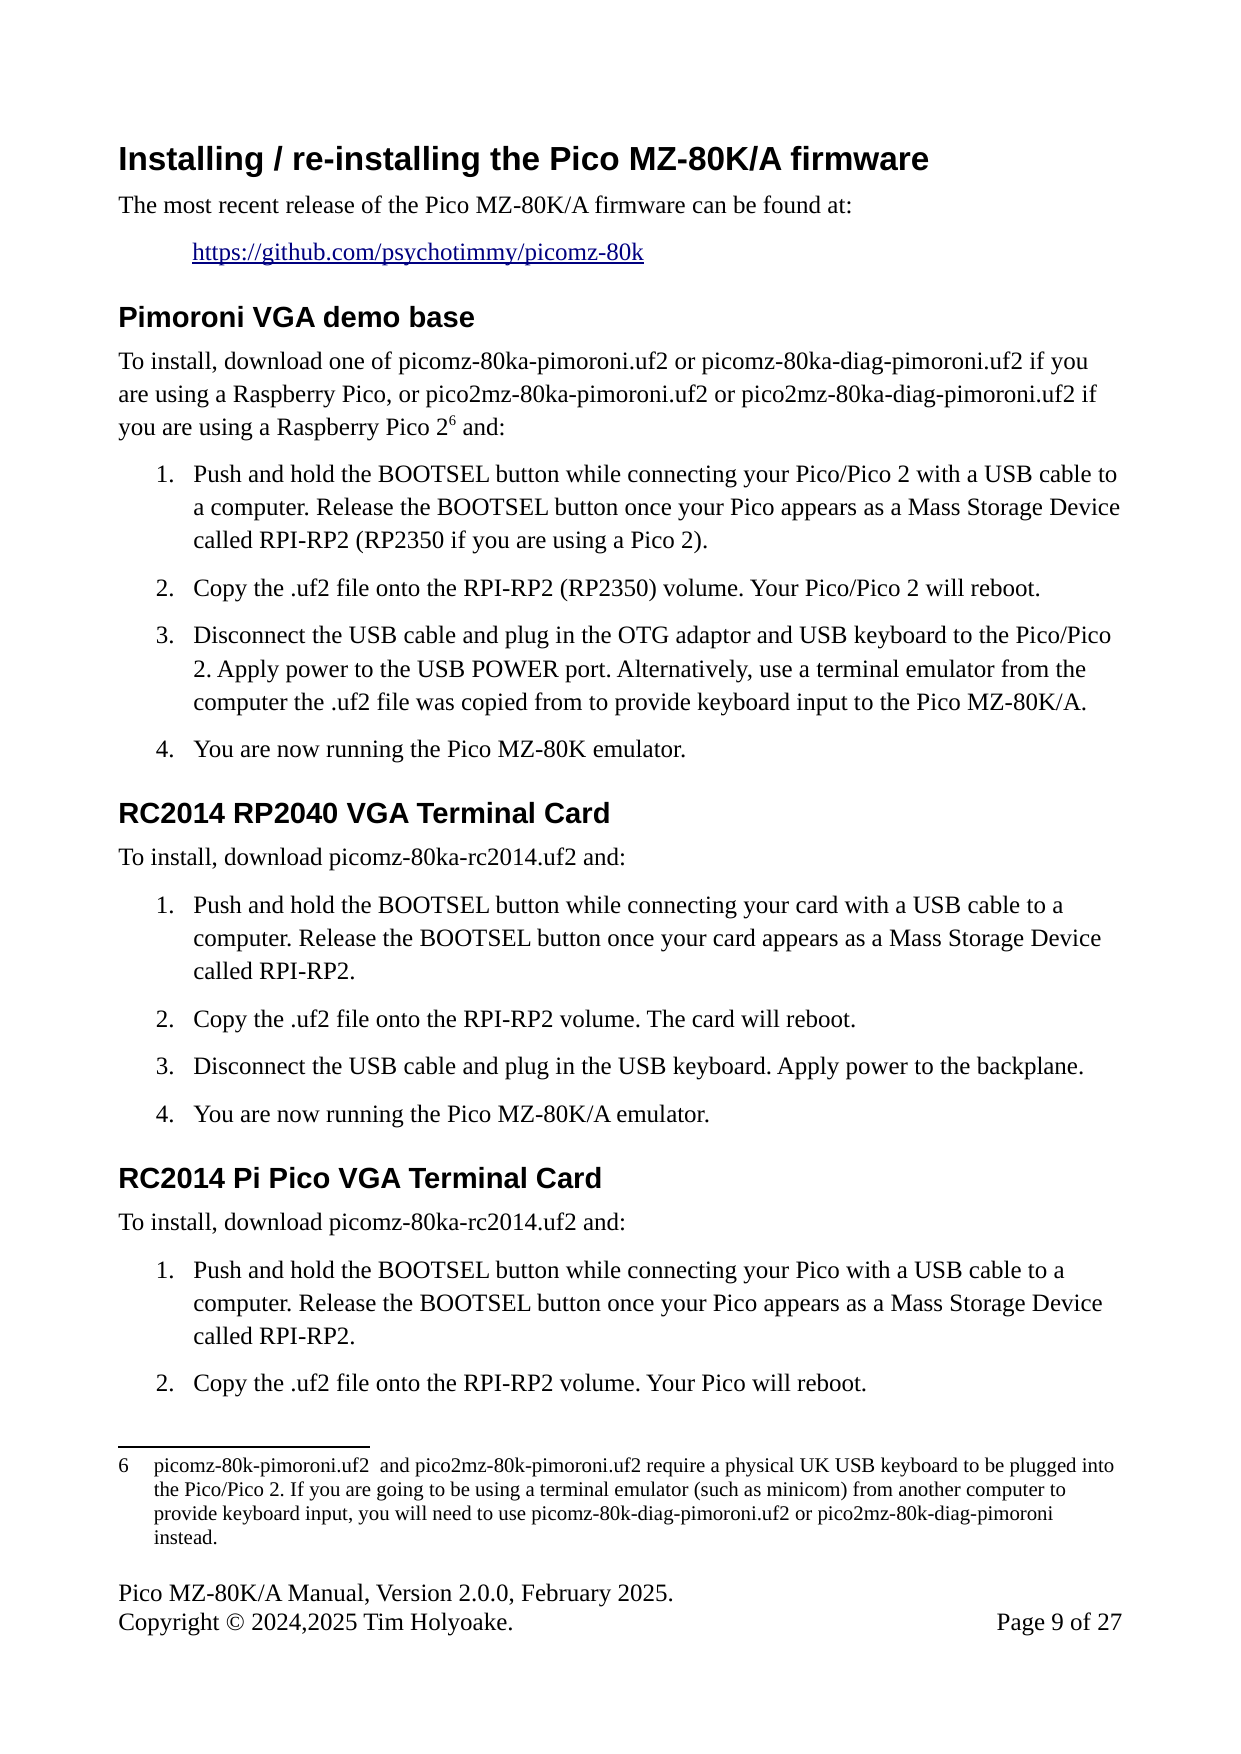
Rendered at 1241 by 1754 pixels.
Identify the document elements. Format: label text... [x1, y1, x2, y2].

subtitle Installing / re-installing the Pico MZ-80K/A firmware [118, 139, 1122, 177]
text To install, download picomz-80ka-rc2014.uf2 and: [118, 842, 1122, 871]
text To install, download one of picomz-80ka-pimoroni.uf2 or picomz-80ka-diag-pimoroni.uf2 if you are using a Raspberry Pico, or pico2mz-80ka-pimoroni.uf2 or pico2mz-80ka-diag-pimoroni.uf2 if you are using a Raspberry Pico 2 and: [118, 346, 1122, 441]
list You are now running the Pico MZ-80K/A emulator. [156, 1099, 1122, 1128]
subtitle Pimoroni VGA demo base [118, 300, 1122, 333]
subtitle RC2014 Pi Pico VGA Terminal Card [118, 1161, 1122, 1195]
list Disconnect the USB cable and plug in the USB keyboard. Apply power to the backplane. [156, 1051, 1122, 1080]
list Disconnect the USB cable and plug in the OTG adaptor and USB keyboard to the Pico/Pico 2. Apply power to the USB POWER port. Alternatively, use a terminal emulator from the computer the .uf2 file was copied from to provide keyboard input to the Pico MZ-80K/A. [156, 621, 1122, 715]
subtitle RC2014 RP2040 VGA Terminal Card [118, 796, 1122, 830]
text The most recent release of the Pico MZ-80K/A firmware can be found at: [118, 190, 1122, 219]
list Push and hold the BOOTSEL button while connecting your Pico/Pico 2 with a USB cable to a computer. Release the BOOTSEL button once your Pico appears as a Mass Storage Device called RPI-RP2 (RP2350 if you are using a Pico 2). [156, 459, 1122, 554]
list Copy the .uf2 file onto the RPI-RP2 volume. The card will reboot. [156, 1004, 1122, 1032]
list Push and hold the BOOTSEL button while connecting your card with a USB cable to a computer. Release the BOOTSEL button once your card appears as a Mass Storage Device called RPI-RP2. [156, 890, 1122, 985]
list Copy the .uf2 file onto the RPI-RP2 volume. Your Pico will reboot. [156, 1368, 1122, 1397]
text https://github.com/psychotimmy/picomz-80k [118, 237, 1122, 266]
list Copy the .uf2 file onto the RPI-RP2 (RP2350) volume. Your Pico/Pico 2 will reboot. [156, 573, 1122, 602]
text picomz-80k-pimoroni.uf2 and pico2mz-80k-pimoroni.uf2 require a physical UK USB keyboard to be plugged into the Pico/Pico 2. If you are going to be using a terminal emulator (such as minicom) from another computer to provide keyboard input, you will need to use picomz-80k-diag-pimoroni.uf2 or pico2mz-80k-diag-pimoroni instead. [118, 1453, 1122, 1549]
list You are now running the Pico MZ-80K emulator. [156, 734, 1122, 763]
list Push and hold the BOOTSEL button while connecting your Pico with a USB cable to a computer. Release the BOOTSEL button once your Pico appears as a Mass Storage Device called RPI-RP2. [156, 1255, 1122, 1349]
text To install, download picomz-80ka-rc2014.uf2 and: [118, 1207, 1122, 1236]
